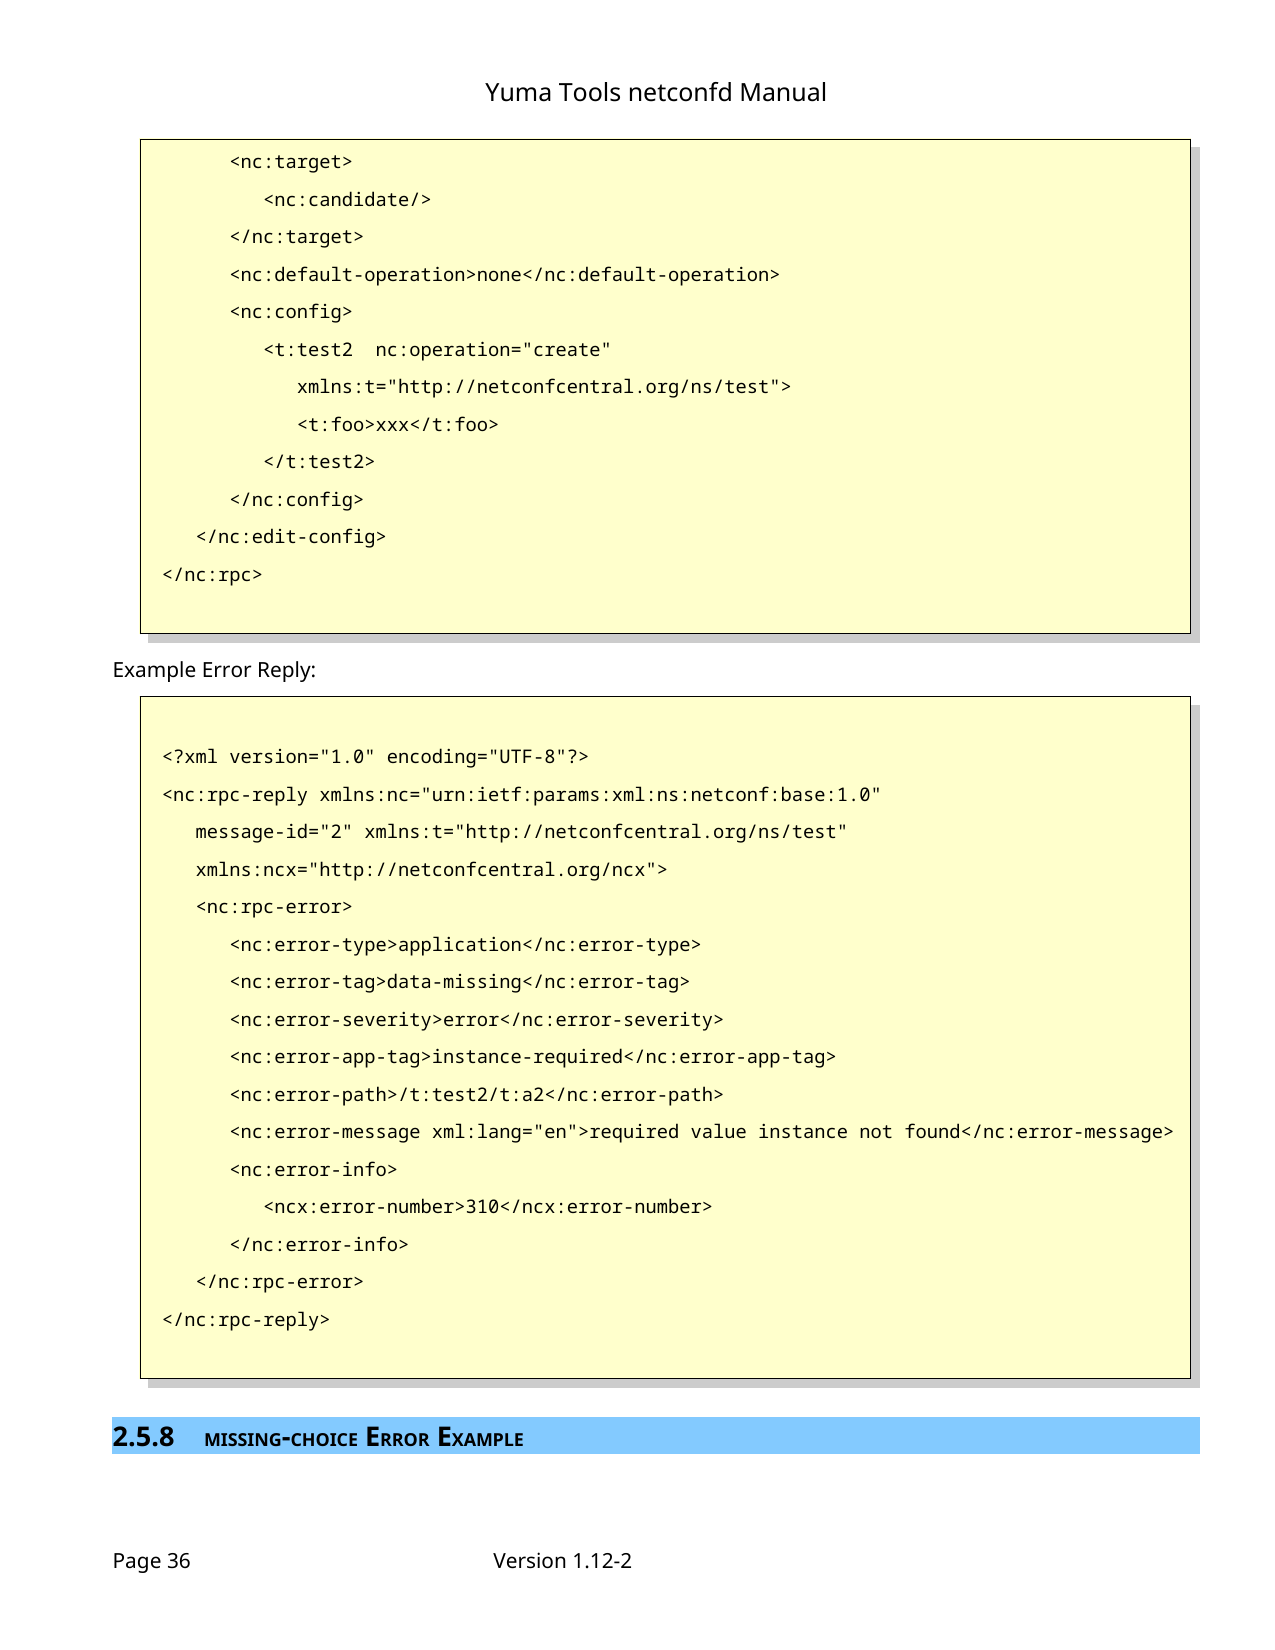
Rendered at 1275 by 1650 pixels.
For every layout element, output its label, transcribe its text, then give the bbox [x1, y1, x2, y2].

text Example Error Reply: [112, 655, 1200, 683]
text <?xml version="1.0" encoding="UTF-8"?> [141, 733, 1190, 769]
text xmlns:ncx="http://netconfcentral.org/ncx"> [141, 846, 1190, 881]
text <nc:error-message xml:lang="en">required value instance not found</nc:error-message> [141, 1108, 1190, 1144]
text </nc:target> [141, 213, 1190, 249]
text </nc:edit-config> [141, 513, 1190, 549]
text <nc:rpc-reply xmlns:nc="urn:ietf:params:xml:ns:netconf:base:1.0" [141, 771, 1190, 806]
text <nc:error-severity>error</nc:error-severity> [141, 996, 1190, 1031]
text <nc:target> [141, 140, 1190, 174]
text </nc:rpc-reply> [141, 1296, 1190, 1331]
text <nc:error-path>/t:test2/t:a2</nc:error-path> [141, 1071, 1190, 1106]
text <nc:candidate/> [141, 176, 1190, 212]
subtitle missing-choice Error Example [112, 1417, 1200, 1454]
text <nc:error-app-tag>instance-required</nc:error-app-tag> [141, 1033, 1190, 1069]
text <nc:config> [141, 288, 1190, 324]
text <t:foo>xxx</t:foo> [141, 401, 1190, 437]
text <nc:error-type>application</nc:error-type> [141, 921, 1190, 956]
text <nc:error-tag>data-missing</nc:error-tag> [141, 958, 1190, 994]
text </nc:error-info> [141, 1221, 1190, 1256]
text <nc:default-operation>none</nc:default-operation> [141, 251, 1190, 287]
text <t:test2 nc:operation="create" [141, 326, 1190, 362]
text </nc:rpc-error> [141, 1258, 1190, 1294]
text </t:test2> [141, 438, 1190, 474]
text <nc:rpc-error> [141, 883, 1190, 919]
text xmlns:t="http://netconfcentral.org/ns/test"> [141, 363, 1190, 399]
text </nc:config> [141, 476, 1190, 512]
text message-id="2" xmlns:t="http://netconfcentral.org/ns/test" [141, 808, 1190, 844]
text <nc:error-info> [141, 1146, 1190, 1181]
text <ncx:error-number>310</ncx:error-number> [141, 1183, 1190, 1219]
text </nc:rpc> [141, 551, 1190, 587]
